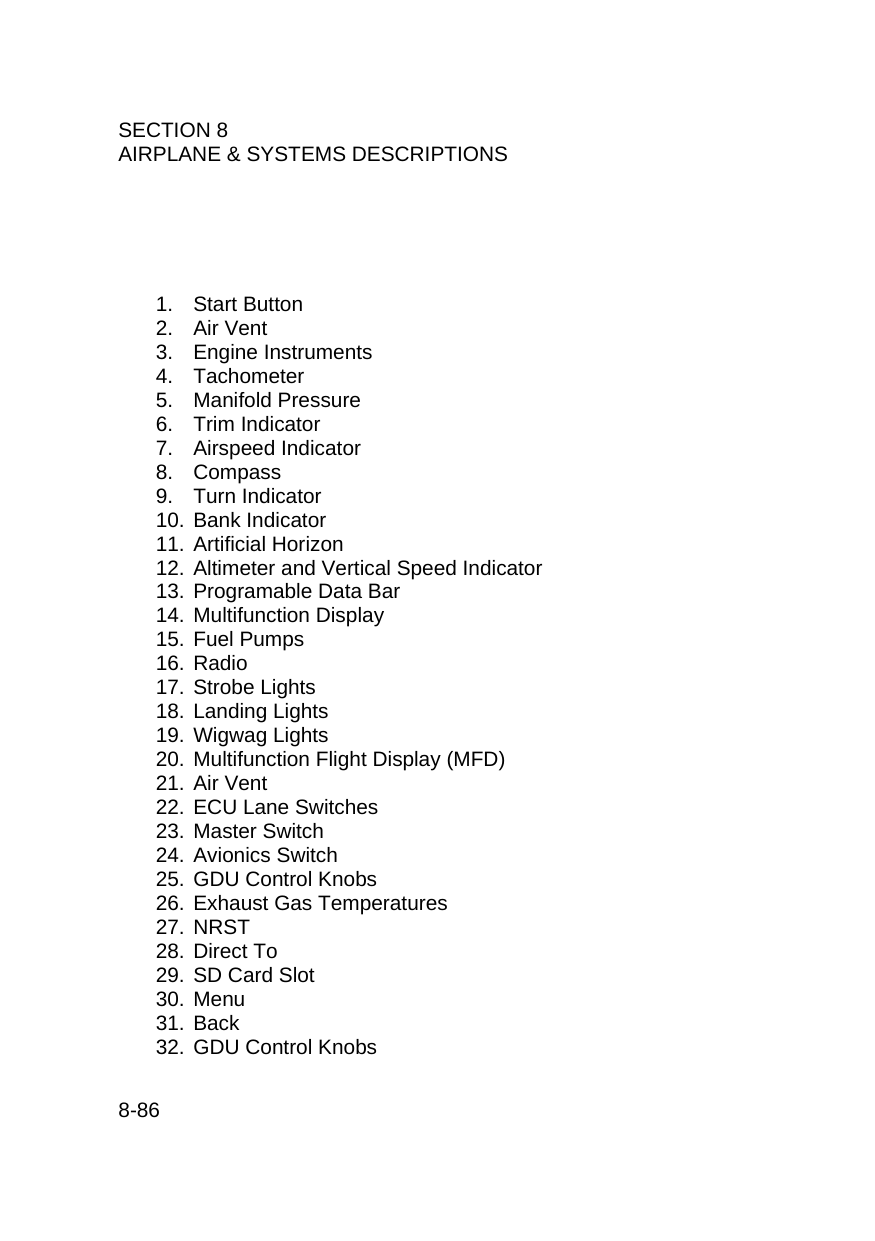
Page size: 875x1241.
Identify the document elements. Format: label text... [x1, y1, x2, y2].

list Master Switch [156, 819, 756, 843]
list Strobe Lights [156, 675, 756, 699]
list NRST [156, 915, 756, 939]
list Turn Indicator [156, 483, 756, 507]
list Radio [156, 651, 756, 675]
list Trim Indicator [156, 412, 756, 436]
list Exhaust Gas Temperatures [156, 891, 756, 915]
list Engine Instruments [156, 340, 756, 364]
list ECU Lane Switches [156, 795, 756, 819]
list Compass [156, 459, 756, 483]
list Landing Lights [156, 699, 756, 723]
list Tachometer [156, 364, 756, 388]
list Menu [156, 987, 756, 1011]
list SD Card Slot [156, 963, 756, 987]
list Direct To [156, 939, 756, 963]
list Air Vent [156, 316, 756, 340]
list Back [156, 1011, 756, 1034]
list Programable Data Bar [156, 579, 756, 603]
list GDU Control Knobs [156, 867, 756, 891]
list Manifold Pressure [156, 388, 756, 412]
list Air Vent [156, 771, 756, 795]
list Avionics Switch [156, 843, 756, 867]
list Multifunction Display [156, 603, 756, 627]
list GDU Control Knobs [156, 1034, 756, 1058]
list Wigwag Lights [156, 723, 756, 747]
list Artificial Horizon [156, 531, 756, 555]
list Start Button [156, 292, 756, 316]
list Bank Indicator [156, 507, 756, 531]
list Fuel Pumps [156, 627, 756, 651]
list Altimeter and Vertical Speed Indicator [156, 555, 756, 579]
list Airspeed Indicator [156, 436, 756, 459]
list Multifunction Flight Display (MFD) [156, 747, 756, 771]
